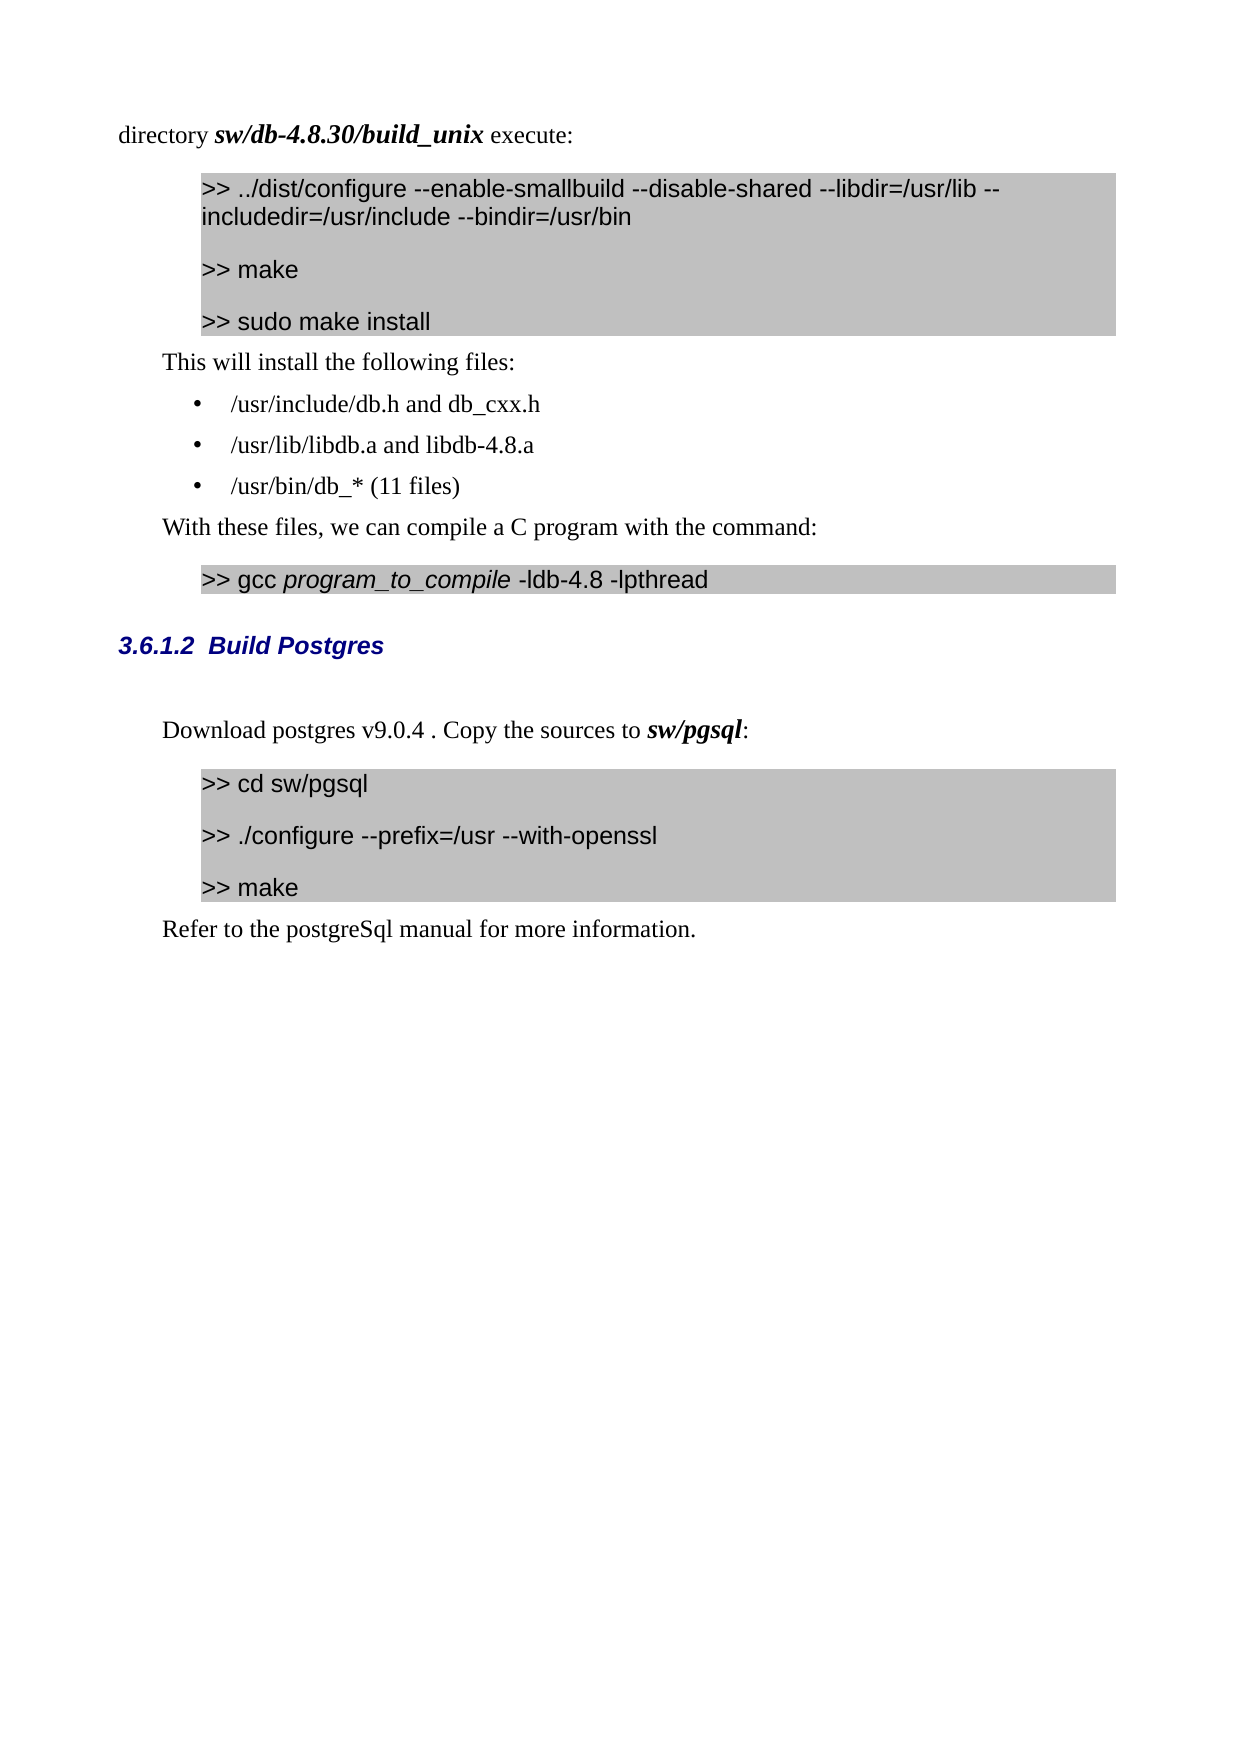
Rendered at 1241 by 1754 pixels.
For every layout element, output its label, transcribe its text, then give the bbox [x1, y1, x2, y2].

text >> gcc program_to_compile -ldb-4.8 -lpthread [201, 565, 1116, 594]
text >> ../dist/configure --enable-smallbuild --disable-shared --libdir=/usr/lib --includedir=/usr/include --bindir=/usr/bin [201, 173, 1116, 231]
list /usr/include/db.h and db_cxx.h [193, 389, 1122, 417]
text Download postgres v9.0.4 . Copy the sources to sw/pgsql: [118, 713, 1122, 744]
text >> sudo make install [201, 307, 1116, 336]
text >> cd sw/pgsql [201, 769, 1116, 798]
text With these files, we can compile a C program with the command: [118, 512, 1122, 541]
list /usr/bin/db_* (11 files) [193, 471, 1122, 500]
subtitle Build Postgres [118, 631, 1122, 660]
text >> make [201, 873, 1116, 902]
text This will install the following files: [118, 347, 1122, 376]
text >> ./configure --prefix=/usr --with-openssl [201, 821, 1116, 850]
text directory sw/db-4.8.30/build_unix execute: [118, 118, 1122, 149]
text >> make [201, 254, 1116, 283]
text Refer to the postgreSql manual for more information. [118, 914, 1122, 943]
list /usr/lib/libdb.a and libdb-4.8.a [193, 430, 1122, 459]
